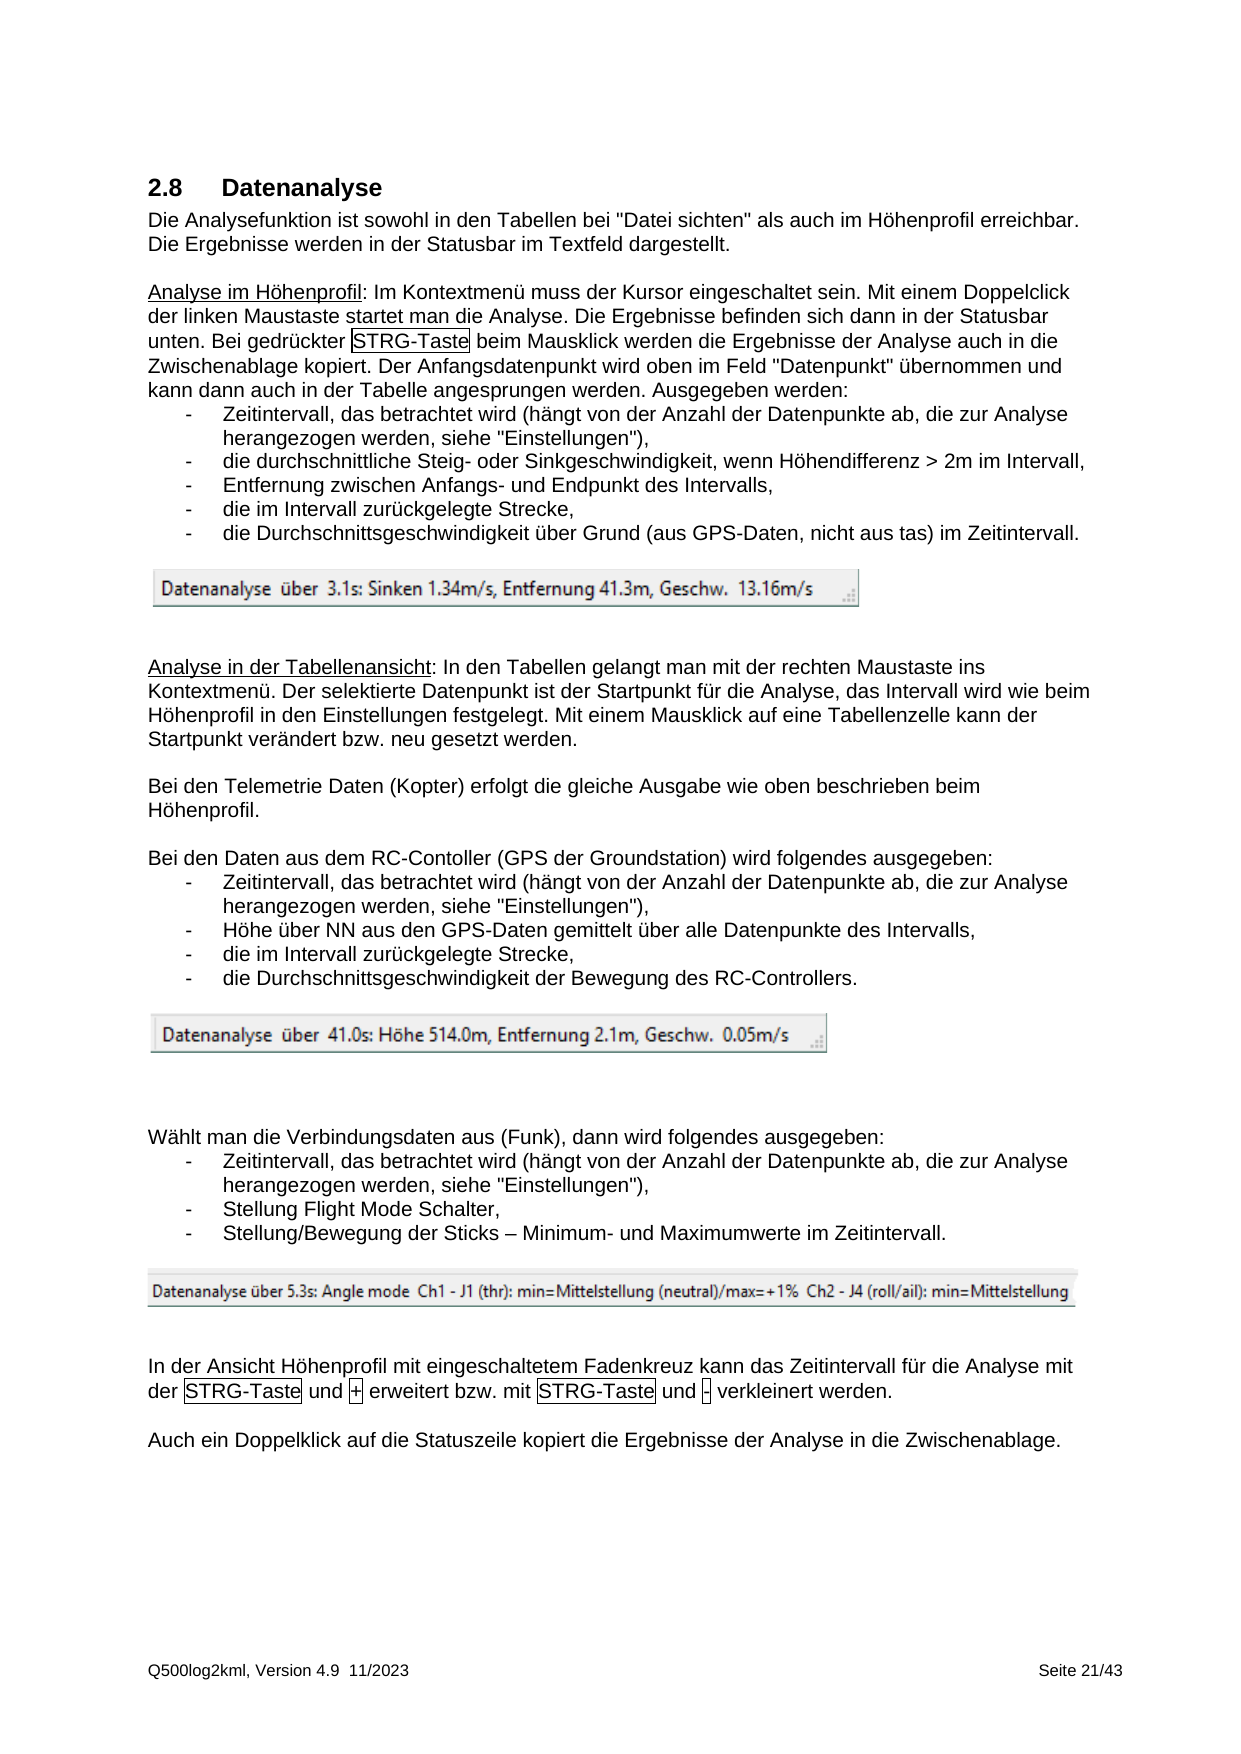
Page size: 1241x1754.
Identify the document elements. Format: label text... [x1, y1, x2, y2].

list Stellung Flight Mode Schalter, [185, 1197, 1093, 1221]
list die durchschnittliche Steig- oder Sinkgeschwindigkeit, wenn Höhendifferenz > 2m im Intervall, [185, 449, 1093, 473]
list Entfernung zwischen Anfangs- und Endpunkt des Intervalls, [185, 473, 1093, 497]
list Zeitintervall, das betrachtet wird (hängt von der Anzahl der Datenpunkte ab, die zur Analyse herangezogen werden, siehe "Einstellungen"), [185, 870, 1093, 918]
text Bei den Daten aus dem RC-Contoller (GPS der Groundstation) wird folgendes ausgegeben: [148, 846, 1093, 870]
subtitle Datenanalyse [148, 173, 1093, 201]
list die Durchschnittsgeschwindigkeit über Grund (aus GPS-Daten, nicht aus tas) im Zeitintervall. [185, 521, 1093, 545]
picture [152, 569, 860, 607]
text In der Ansicht Höhenprofil mit eingeschaltetem Fadenkreuz kann das Zeitintervall für die Analyse mit der STRG-Taste und + erweitert bzw. mit STRG-Taste und - verkleinert werden. [148, 1354, 1093, 1404]
list Zeitintervall, das betrachtet wird (hängt von der Anzahl der Datenpunkte ab, die zur Analyse herangezogen werden, siehe "Einstellungen"), [185, 1149, 1093, 1197]
text Auch ein Doppelklick auf die Statuszeile kopiert die Ergebnisse der Analyse in die Zwischenablage. [148, 1428, 1093, 1452]
text Analyse im Höhenprofil: Im Kontextmenü muss der Kursor eingeschaltet sein. Mit einem Doppelclick der linken Maustaste startet man die Analyse. Die Ergebnisse befinden sich dann in der Statusbar unten. Bei gedrückter STRG-Taste beim Mausklick werden die Ergebnisse der Analyse auch in die Zwischenablage kopiert. Der Anfangsdatenpunkt wird oben im Feld "Datenpunkt" übernommen und kann dann auch in der Tabelle angesprungen werden. Ausgegeben werden: [148, 279, 1093, 401]
list Höhe über NN aus den GPS-Daten gemittelt über alle Datenpunkte des Intervalls, [185, 918, 1093, 942]
list Zeitintervall, das betrachtet wird (hängt von der Anzahl der Datenpunkte ab, die zur Analyse herangezogen werden, siehe "Einstellungen"), [185, 401, 1093, 449]
list die Durchschnittsgeschwindigkeit der Bewegung des RC-Controllers. [185, 966, 1093, 990]
text Wählt man die Verbindungsdaten aus (Funk), dann wird folgendes ausgegeben: [148, 1125, 1093, 1149]
picture [150, 1013, 828, 1053]
list die im Intervall zurückgelegte Strecke, [185, 942, 1093, 966]
list Stellung/Bewegung der Sticks – Minimum- und Maximumwerte im Zeitintervall. [185, 1221, 1093, 1244]
list die im Intervall zurückgelegte Strecke, [185, 497, 1093, 521]
picture [147, 1268, 1093, 1307]
text Die Analysefunktion ist sowohl in den Tabellen bei "Datei sichten" als auch im Höhenprofil erreichbar. Die Ergebnisse werden in der Statusbar im Textfeld dargestellt. [148, 208, 1093, 256]
text Analyse in der Tabellenansicht: In den Tabellen gelangt man mit der rechten Maustaste ins Kontextmenü. Der selektierte Datenpunkt ist der Startpunkt für die Analyse, das Intervall wird wie beim Höhenprofil in den Einstellungen festgelegt. Mit einem Mausklick auf eine Tabellenzelle kann der Startpunkt verändert bzw. neu gesetzt werden. [148, 654, 1093, 750]
text Bei den Telemetrie Daten (Kopter) erfolgt die gleiche Ausgabe wie oben beschrieben beim Höhenprofil. [148, 774, 1093, 822]
